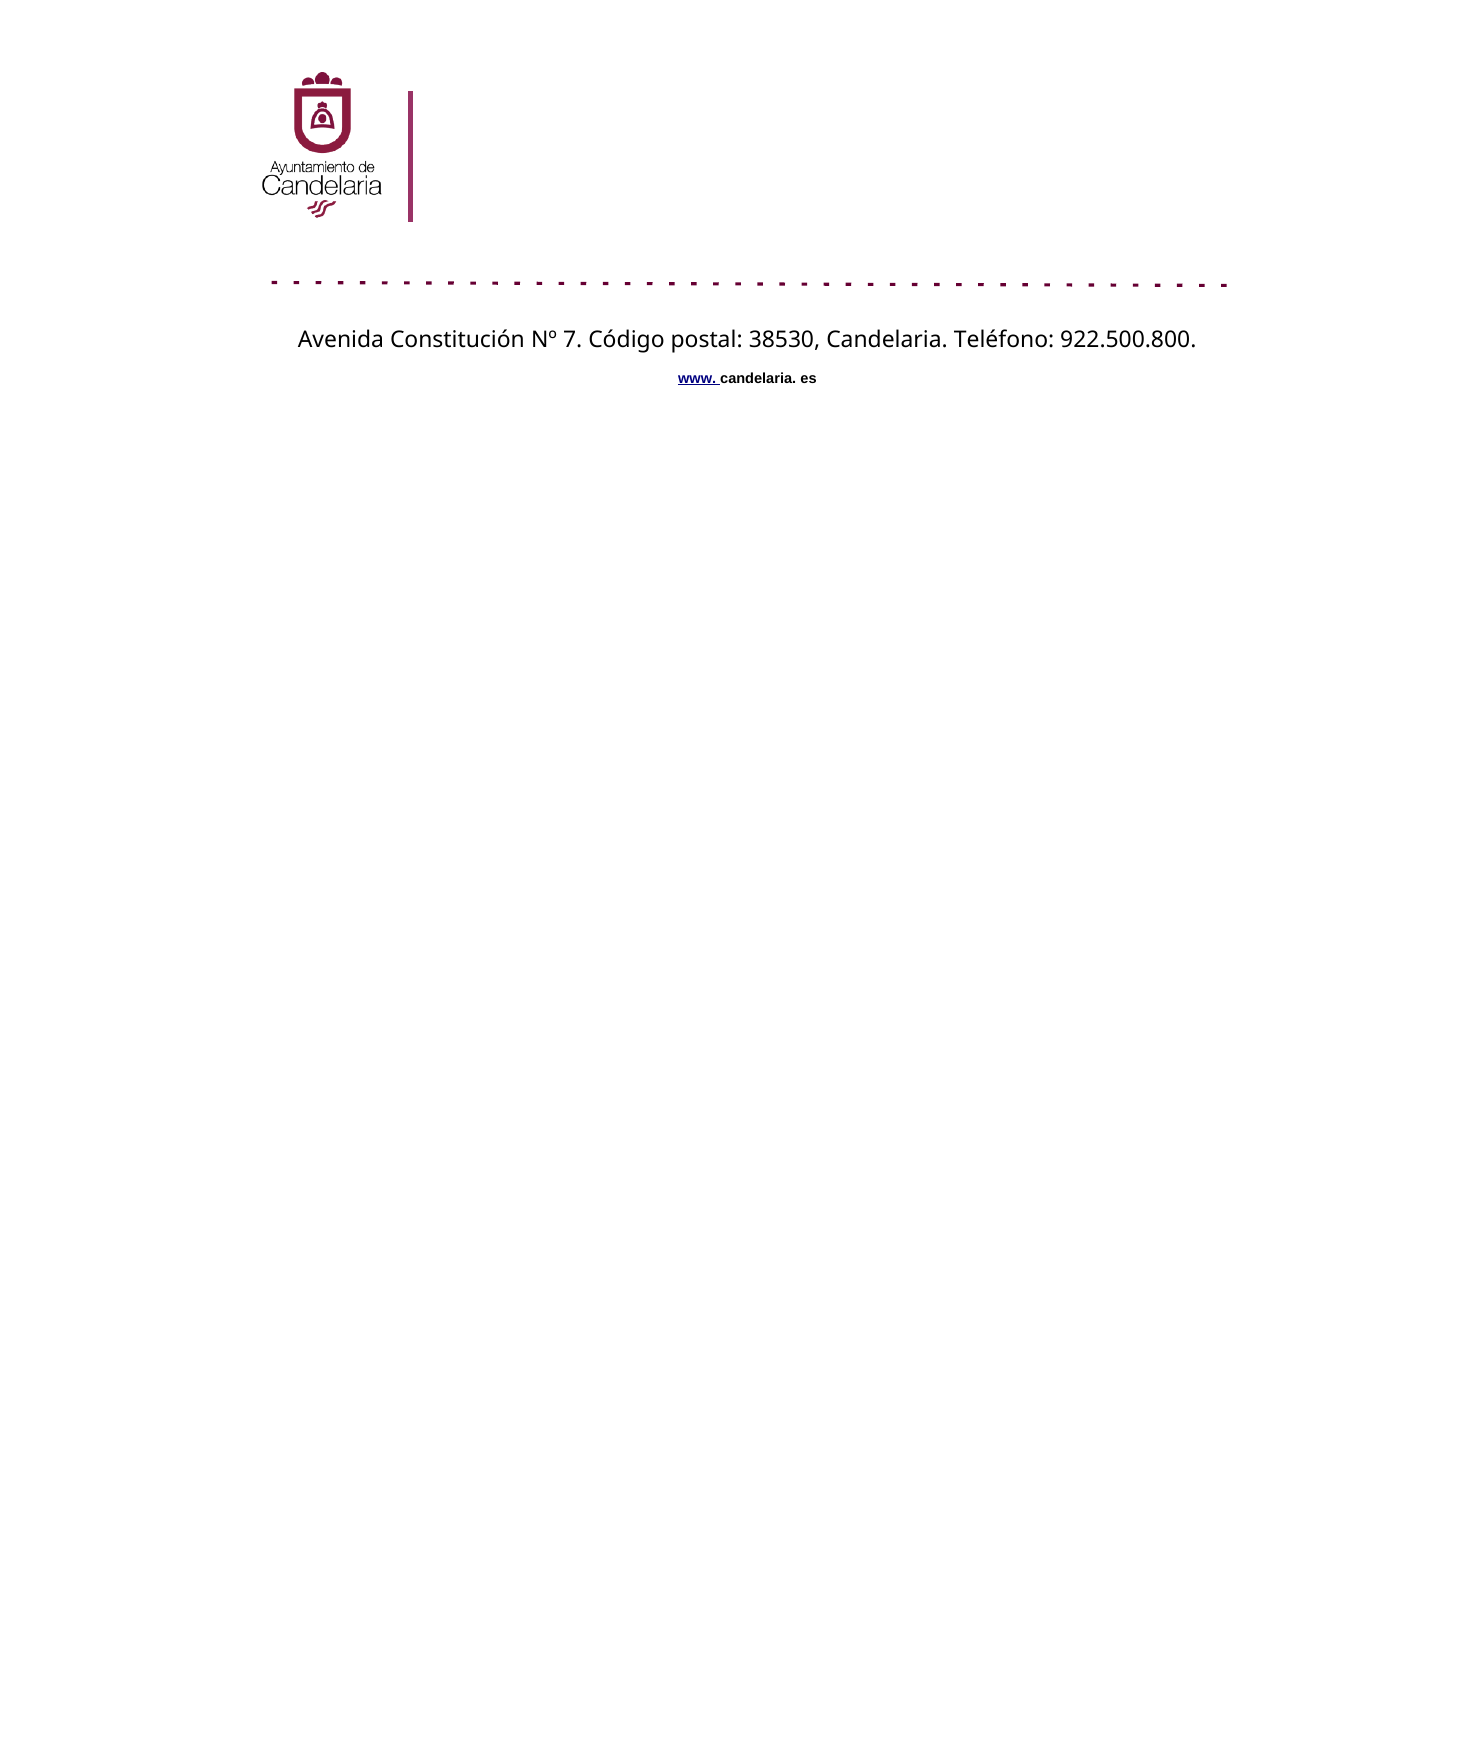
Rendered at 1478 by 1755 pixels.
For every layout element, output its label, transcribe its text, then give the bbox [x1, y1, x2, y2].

text Avenida Constitución Nº 7. Código postal: 38530, Candelaria. Teléfono: 922.500.800. [210, 323, 1283, 354]
text www. candelaria. es [210, 369, 1284, 386]
